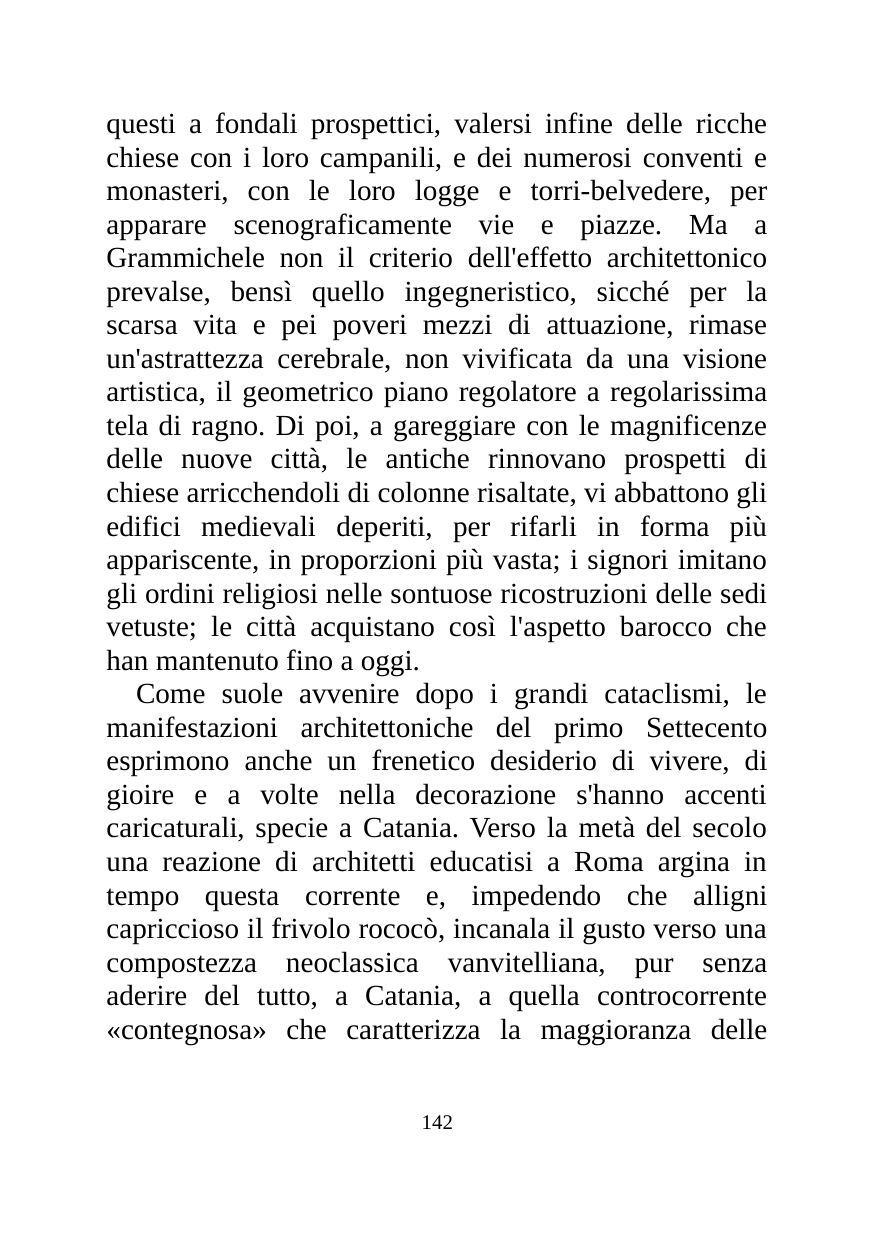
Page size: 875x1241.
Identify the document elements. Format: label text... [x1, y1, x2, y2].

text questi a fondali prospettici, valersi infine delle ricche chiese con i loro campanili, e dei numerosi conventi e monasteri, con le loro logge e torri-belvedere, per apparare scenograficamente vie e piazze. Ma a Grammichele non il criterio dell'effetto architettonico prevalse, bensì quello ingegneristico, sicché per la scarsa vita e pei poveri mezzi di attuazione, rimase un'astrattezza cerebrale, non vivificata da una visione artistica, il geometrico piano regolatore a regolarissima tela di ragno. Di poi, a gareggiare con le magnificenze delle nuove città, le antiche rinnovano prospetti di chiese arricchendoli di colonne risaltate, vi abbattono gli edifici medievali deperiti, per rifarli in forma più appariscente, in proporzioni più vasta; i signori imitano gli ordini religiosi nelle sontuose ricostruzioni delle sedi vetuste; le città acquistano così l'aspetto barocco che han mantenuto fino a oggi. [106, 106, 768, 676]
text Come suole avvenire dopo i grandi cataclismi, le manifestazioni architettoniche del primo Settecento esprimono anche un frenetico desiderio di vivere, di gioire e a volte nella decorazione s'hanno accenti caricaturali, specie a Catania. Verso la metà del secolo una reazione di architetti educatisi a Roma argina in tempo questa corrente e, impedendo che alligni capriccioso il frivolo rococò, incanala il gusto verso una compostezza neoclassica vanvitelliana, pur senza aderire del tutto, a Catania, a quella controcorrente «contegnosa» che caratterizza la maggioranza delle [106, 676, 768, 1045]
